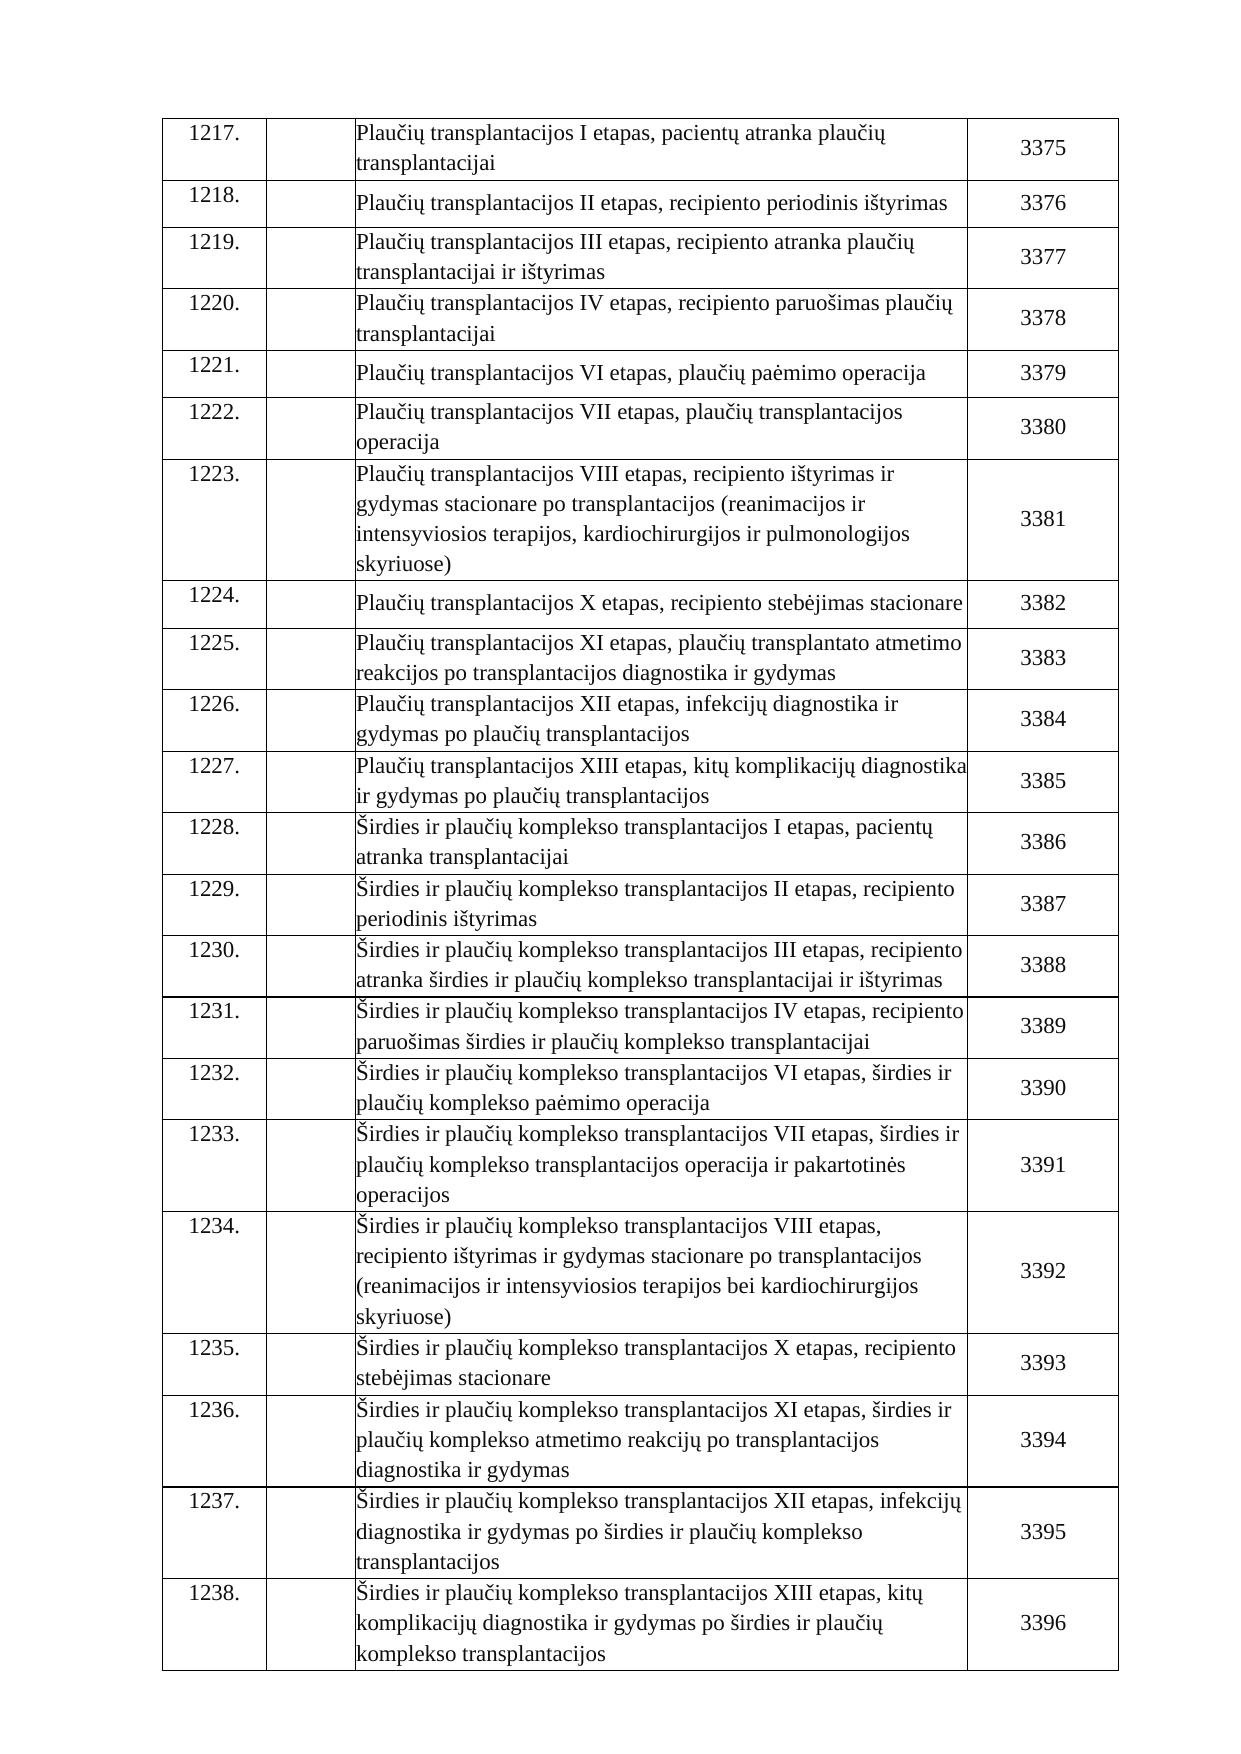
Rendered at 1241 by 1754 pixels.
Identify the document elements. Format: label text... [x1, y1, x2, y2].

table_cell [1147, 1486, 1164, 1578]
table_cell [1147, 812, 1164, 873]
table_cell [1164, 996, 1240, 1058]
table_cell 3375 [968, 119, 1118, 179]
table_cell Širdies ir plaučių komplekso transplantacijos VII etapas, širdies ir plaučių komplekso transplantacijos operacija ir pakartotinės operacijos [356, 1120, 967, 1211]
table_cell [1137, 180, 1142, 227]
table_cell [1147, 1578, 1164, 1670]
table_cell [1119, 180, 1137, 227]
table_cell 3395 [968, 1488, 1118, 1578]
table_cell [1137, 1211, 1142, 1333]
table_cell [267, 1120, 355, 1211]
table_cell [1147, 288, 1164, 350]
table_cell [1164, 935, 1240, 996]
table_cell 1236. [163, 1396, 266, 1486]
table_cell [1119, 459, 1137, 580]
table_cell Plaučių transplantacijos III etapas, recipiento atranka plaučių transplantacijai ir ištyrimas [356, 228, 967, 288]
table_cell [1164, 1211, 1240, 1333]
table_cell 1238. [163, 1579, 266, 1670]
table_cell [1147, 935, 1164, 996]
table_cell [1164, 180, 1240, 227]
table_cell [1164, 1119, 1240, 1211]
table_cell [1137, 1578, 1142, 1670]
table_cell [1142, 227, 1147, 288]
table_cell [1147, 1119, 1164, 1211]
table_cell 3387 [968, 875, 1118, 935]
table_cell [1164, 689, 1240, 751]
table_cell [1119, 628, 1137, 689]
table_cell [267, 119, 355, 179]
table_cell [267, 752, 355, 812]
table_cell Plaučių transplantacijos I etapas, pacientų atranka plaučių transplantacijai [356, 119, 967, 179]
table_cell [1142, 397, 1147, 458]
table_cell [267, 629, 355, 689]
table_cell 3379 [968, 351, 1118, 397]
table_cell [1137, 227, 1142, 288]
table_cell 1220. [163, 289, 266, 350]
table_cell [1147, 180, 1164, 227]
table_cell 3396 [968, 1579, 1118, 1670]
table_cell [1164, 628, 1240, 689]
table_cell [1142, 1119, 1147, 1211]
table_cell Plaučių transplantacijos II etapas, recipiento periodinis ištyrimas [356, 181, 967, 227]
table_cell Plaučių transplantacijos X etapas, recipiento stebėjimas stacionare [356, 581, 967, 628]
table_cell [267, 1579, 355, 1670]
table_cell 1217. [163, 119, 266, 179]
table_cell Plaučių transplantacijos XII etapas, infekcijų diagnostika ir gydymas po plaučių transplantacijos [356, 690, 967, 751]
table_cell [1142, 180, 1147, 227]
table_cell [1164, 397, 1240, 458]
table_cell [1142, 580, 1147, 628]
table_cell 1237. [163, 1488, 266, 1578]
table_cell [1137, 288, 1142, 350]
table_cell [1119, 1395, 1137, 1486]
table_cell [1142, 628, 1147, 689]
table_cell [267, 1059, 355, 1119]
table_cell [1147, 628, 1164, 689]
table_cell 1228. [163, 813, 266, 873]
table_cell [1147, 996, 1164, 1058]
table_cell [1137, 812, 1142, 873]
table_cell Širdies ir plaučių komplekso transplantacijos XII etapas, infekcijų diagnostika ir gydymas po širdies ir plaučių komplekso transplantacijos [356, 1488, 967, 1578]
table_cell Plaučių transplantacijos XI etapas, plaučių transplantato atmetimo reakcijos po transplantacijos diagnostika ir gydymas [356, 629, 967, 689]
table_cell 1232. [163, 1059, 266, 1119]
table_cell Širdies ir plaučių komplekso transplantacijos VIII etapas, recipiento ištyrimas ir gydymas stacionare po transplantacijos (reanimacijos ir intensyviosios terapijos bei kardiochirurgijos skyriuose) [356, 1212, 967, 1333]
table_cell [1147, 1333, 1164, 1395]
table_cell Širdies ir plaučių komplekso transplantacijos III etapas, recipiento atranka širdies ir plaučių komplekso transplantacijai ir ištyrimas [356, 936, 967, 996]
table_cell [1164, 1395, 1240, 1486]
table_cell [1137, 935, 1142, 996]
table_cell [1119, 1058, 1137, 1119]
table_cell 1223. [163, 460, 266, 580]
table_cell [1147, 397, 1164, 458]
table_cell Plaučių transplantacijos VII etapas, plaučių transplantacijos operacija [356, 398, 967, 458]
table_cell [1147, 1058, 1164, 1119]
table_cell [1119, 1333, 1137, 1395]
table_cell 1222. [163, 398, 266, 458]
table_cell [1164, 288, 1240, 350]
table_cell [1142, 118, 1147, 179]
table_cell 1229. [163, 875, 266, 935]
table_cell Širdies ir plaučių komplekso transplantacijos I etapas, pacientų atranka transplantacijai [356, 813, 967, 873]
table_cell 3385 [968, 752, 1118, 812]
table_cell Širdies ir plaučių komplekso transplantacijos II etapas, recipiento periodinis ištyrimas [356, 875, 967, 935]
table_cell [1137, 751, 1142, 812]
table_cell [1147, 227, 1164, 288]
table_cell [1164, 1578, 1240, 1670]
table_cell [1142, 1486, 1147, 1578]
table_cell 1224. [163, 581, 266, 628]
table_cell [267, 1488, 355, 1578]
table_cell 3381 [968, 460, 1118, 580]
table_cell [1119, 1578, 1137, 1670]
table_cell [1147, 118, 1164, 179]
table_cell 1231. [163, 998, 266, 1058]
table_cell [1142, 1578, 1147, 1670]
table_cell [1137, 397, 1142, 458]
table_cell [1119, 580, 1137, 628]
table_cell [1137, 1486, 1142, 1578]
table_cell 1233. [163, 1120, 266, 1211]
table_cell [1142, 459, 1147, 580]
table_cell 3382 [968, 581, 1118, 628]
table_cell [1119, 1211, 1137, 1333]
table_cell [1142, 350, 1147, 397]
table_cell [1164, 1058, 1240, 1119]
table_cell [1119, 1486, 1137, 1578]
table_cell Širdies ir plaučių komplekso transplantacijos X etapas, recipiento stebėjimas stacionare [356, 1334, 967, 1395]
table_cell [267, 936, 355, 996]
table_cell 3389 [968, 998, 1118, 1058]
table_cell 1225. [163, 629, 266, 689]
table_cell [1119, 689, 1137, 751]
table_cell [267, 581, 355, 628]
table_cell [1142, 1395, 1147, 1486]
table_cell [1119, 227, 1137, 288]
table_cell [1119, 288, 1137, 350]
table_cell 3378 [968, 289, 1118, 350]
table_cell [267, 1396, 355, 1486]
table_cell 1235. [163, 1334, 266, 1395]
table_cell 3393 [968, 1334, 1118, 1395]
table_cell [1142, 812, 1147, 873]
table_cell [1164, 118, 1240, 179]
table_cell Plaučių transplantacijos VI etapas, plaučių paėmimo operacija [356, 351, 967, 397]
table_cell [1164, 350, 1240, 397]
table_cell [267, 813, 355, 873]
table_cell 3377 [968, 228, 1118, 288]
table_cell 1219. [163, 228, 266, 288]
table_cell [1119, 996, 1137, 1058]
table_cell [1164, 1333, 1240, 1395]
table_cell 3380 [968, 398, 1118, 458]
table_cell [1147, 1211, 1164, 1333]
table_cell Širdies ir plaučių komplekso transplantacijos IV etapas, recipiento paruošimas širdies ir plaučių komplekso transplantacijai [356, 998, 967, 1058]
table_cell [1137, 628, 1142, 689]
table_cell [1119, 874, 1137, 935]
table_cell 3383 [968, 629, 1118, 689]
table_cell [267, 351, 355, 397]
table_cell [1137, 1058, 1142, 1119]
table_cell [1142, 874, 1147, 935]
table_cell 3392 [968, 1212, 1118, 1333]
table_cell 3388 [968, 936, 1118, 996]
table_cell [1147, 751, 1164, 812]
table_cell [1142, 689, 1147, 751]
table_cell 1226. [163, 690, 266, 751]
table_cell [1119, 350, 1137, 397]
table_cell [1164, 1486, 1240, 1578]
table_cell [1142, 288, 1147, 350]
table_cell [1142, 935, 1147, 996]
table_cell Širdies ir plaučių komplekso transplantacijos VI etapas, širdies ir plaučių komplekso paėmimo operacija [356, 1059, 967, 1119]
table_cell [1137, 459, 1142, 580]
table_cell [1147, 689, 1164, 751]
table_cell 3394 [968, 1396, 1118, 1486]
table_cell [1142, 1058, 1147, 1119]
table_cell 3391 [968, 1120, 1118, 1211]
table_cell Širdies ir plaučių komplekso transplantacijos XIII etapas, kitų komplikacijų diagnostika ir gydymas po širdies ir plaučių komplekso transplantacijos [356, 1579, 967, 1670]
table_cell Plaučių transplantacijos VIII etapas, recipiento ištyrimas ir gydymas stacionare po transplantacijos (reanimacijos ir intensyviosios terapijos, kardiochirurgijos ir pulmonologijos skyriuose) [356, 460, 967, 580]
table_cell [1147, 874, 1164, 935]
table_cell [1137, 1395, 1142, 1486]
table_cell 1221. [163, 351, 266, 397]
table_cell [267, 875, 355, 935]
table_cell [1164, 874, 1240, 935]
table_cell [1137, 689, 1142, 751]
table_cell Širdies ir plaučių komplekso transplantacijos XI etapas, širdies ir plaučių komplekso atmetimo reakcijų po transplantacijos diagnostika ir gydymas [356, 1396, 967, 1486]
table_cell [1119, 935, 1137, 996]
table_cell [267, 690, 355, 751]
table_cell [1137, 580, 1142, 628]
table_cell [267, 998, 355, 1058]
table_cell [267, 228, 355, 288]
table_cell [1164, 812, 1240, 873]
table_cell 3390 [968, 1059, 1118, 1119]
table_cell [1147, 350, 1164, 397]
table_cell [1137, 1119, 1142, 1211]
table_cell [1119, 118, 1137, 179]
table_cell [1137, 874, 1142, 935]
table_cell [1164, 227, 1240, 288]
table_cell 1218. [163, 181, 266, 227]
table_cell [1147, 1395, 1164, 1486]
table_cell [1119, 812, 1137, 873]
table_cell [1164, 751, 1240, 812]
table_cell [1119, 751, 1137, 812]
table_cell [267, 1334, 355, 1395]
table_cell [1137, 1333, 1142, 1395]
table_cell [267, 1212, 355, 1333]
table_cell [1137, 350, 1142, 397]
table_cell [1142, 1333, 1147, 1395]
table_cell [1142, 996, 1147, 1058]
table_cell [1137, 118, 1142, 179]
table_cell [1164, 459, 1240, 580]
table_cell 3376 [968, 181, 1118, 227]
table_cell [1142, 1211, 1147, 1333]
table_cell [267, 289, 355, 350]
table_cell 1227. [163, 752, 266, 812]
table_cell [1142, 751, 1147, 812]
table_cell 1230. [163, 936, 266, 996]
table_cell [1147, 580, 1164, 628]
table_cell [1119, 1119, 1137, 1211]
table_cell [267, 181, 355, 227]
table_cell [267, 460, 355, 580]
table_cell Plaučių transplantacijos XIII etapas, kitų komplikacijų diagnostika ir gydymas po plaučių transplantacijos [356, 752, 967, 812]
table_cell Plaučių transplantacijos IV etapas, recipiento paruošimas plaučių transplantacijai [356, 289, 967, 350]
table_cell [267, 398, 355, 458]
table_cell [1164, 580, 1240, 628]
table_cell [1137, 996, 1142, 1058]
table_cell 3386 [968, 813, 1118, 873]
table_cell 3384 [968, 690, 1118, 751]
table_cell 1234. [163, 1212, 266, 1333]
table_cell [1147, 459, 1164, 580]
table_cell [1119, 397, 1137, 458]
